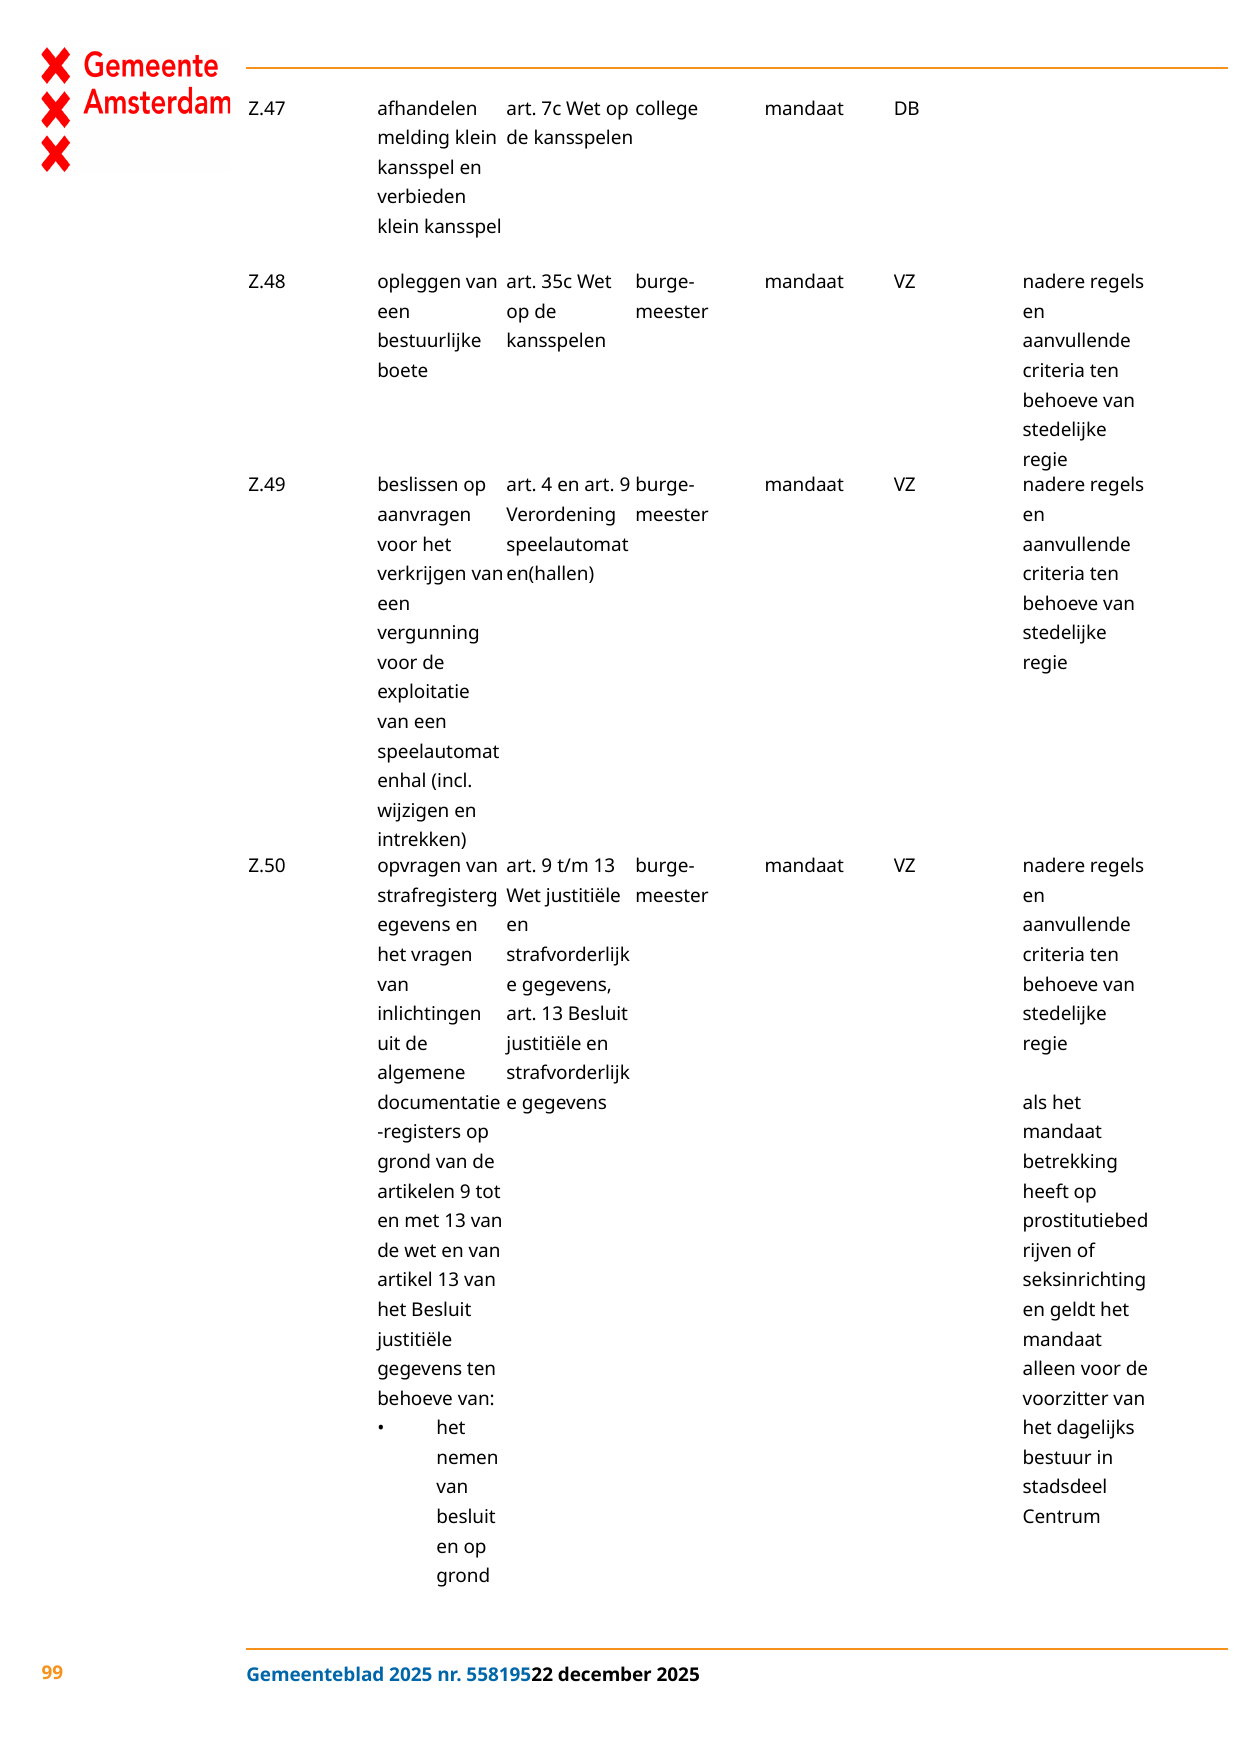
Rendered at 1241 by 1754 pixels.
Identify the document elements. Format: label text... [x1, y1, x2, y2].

table_cell art. 35c Wet op de kansspelen [506, 269, 635, 472]
table_cell VZ [894, 269, 1022, 472]
table_cell mandaat [764, 472, 893, 852]
table_cell VZ [894, 472, 1022, 852]
table_cell art. 4 en art. 9 Verordening speelautomaten(hallen) [506, 472, 635, 852]
table_cell Z.49 [248, 472, 377, 852]
table_cell Z.47 [248, 95, 377, 268]
table_cell art. 7c Wet op de kansspelen [506, 95, 635, 268]
table_cell nadere regels en aanvullende criteria ten behoeve van stedelijke regie [1023, 269, 1152, 472]
table_cell afhandelen melding klein kansspel en verbieden klein kansspel [377, 95, 506, 268]
table_cell burge-meester [635, 472, 764, 852]
table_cell mandaat [764, 269, 893, 472]
table_cell opleggen van een bestuurlijke boete [377, 269, 506, 472]
table_cell opvragen van strafregistergegevens en het vragen van inlichtingen uit de algemene documentatie-registers op grond van de artikelen 9 tot en met 13 van de wet en van artikel 13 van het Besluit justitiële gegevens ten behoeve van: het nemen van besluiten op grond [377, 853, 506, 1588]
table_cell burge-meester [635, 269, 764, 472]
table_cell VZ [894, 853, 1022, 1588]
table_cell Z.48 [248, 269, 377, 472]
table_cell Z.50 [248, 853, 377, 1588]
table_cell nadere regels en aanvullende criteria ten behoeve van stedelijke regie als het mandaat betrekking heeft op prostitutiebedrijven of seksinrichtingen geldt het mandaat alleen voor de voorzitter van het dagelijks bestuur in stadsdeel Centrum [1023, 853, 1152, 1588]
table_cell [1023, 95, 1152, 268]
table_cell burge-meester [635, 853, 764, 1588]
table_cell art. 9 t/m 13 Wet justitiële en strafvorderlijke gegevens, art. 13 Besluit justitiële en strafvorderlijke gegevens [506, 853, 635, 1588]
picture [41, 47, 231, 172]
table_cell mandaat [764, 853, 893, 1588]
table_cell college [635, 95, 764, 268]
table_cell mandaat [764, 95, 893, 268]
table_cell beslissen op aanvragen voor het verkrijgen van een vergunning voor de exploitatie van een speelautomatenhal (incl. wijzigen en intrekken) [377, 472, 506, 852]
table_cell nadere regels en aanvullende criteria ten behoeve van stedelijke regie [1023, 472, 1152, 852]
table_cell DB [894, 95, 1022, 268]
